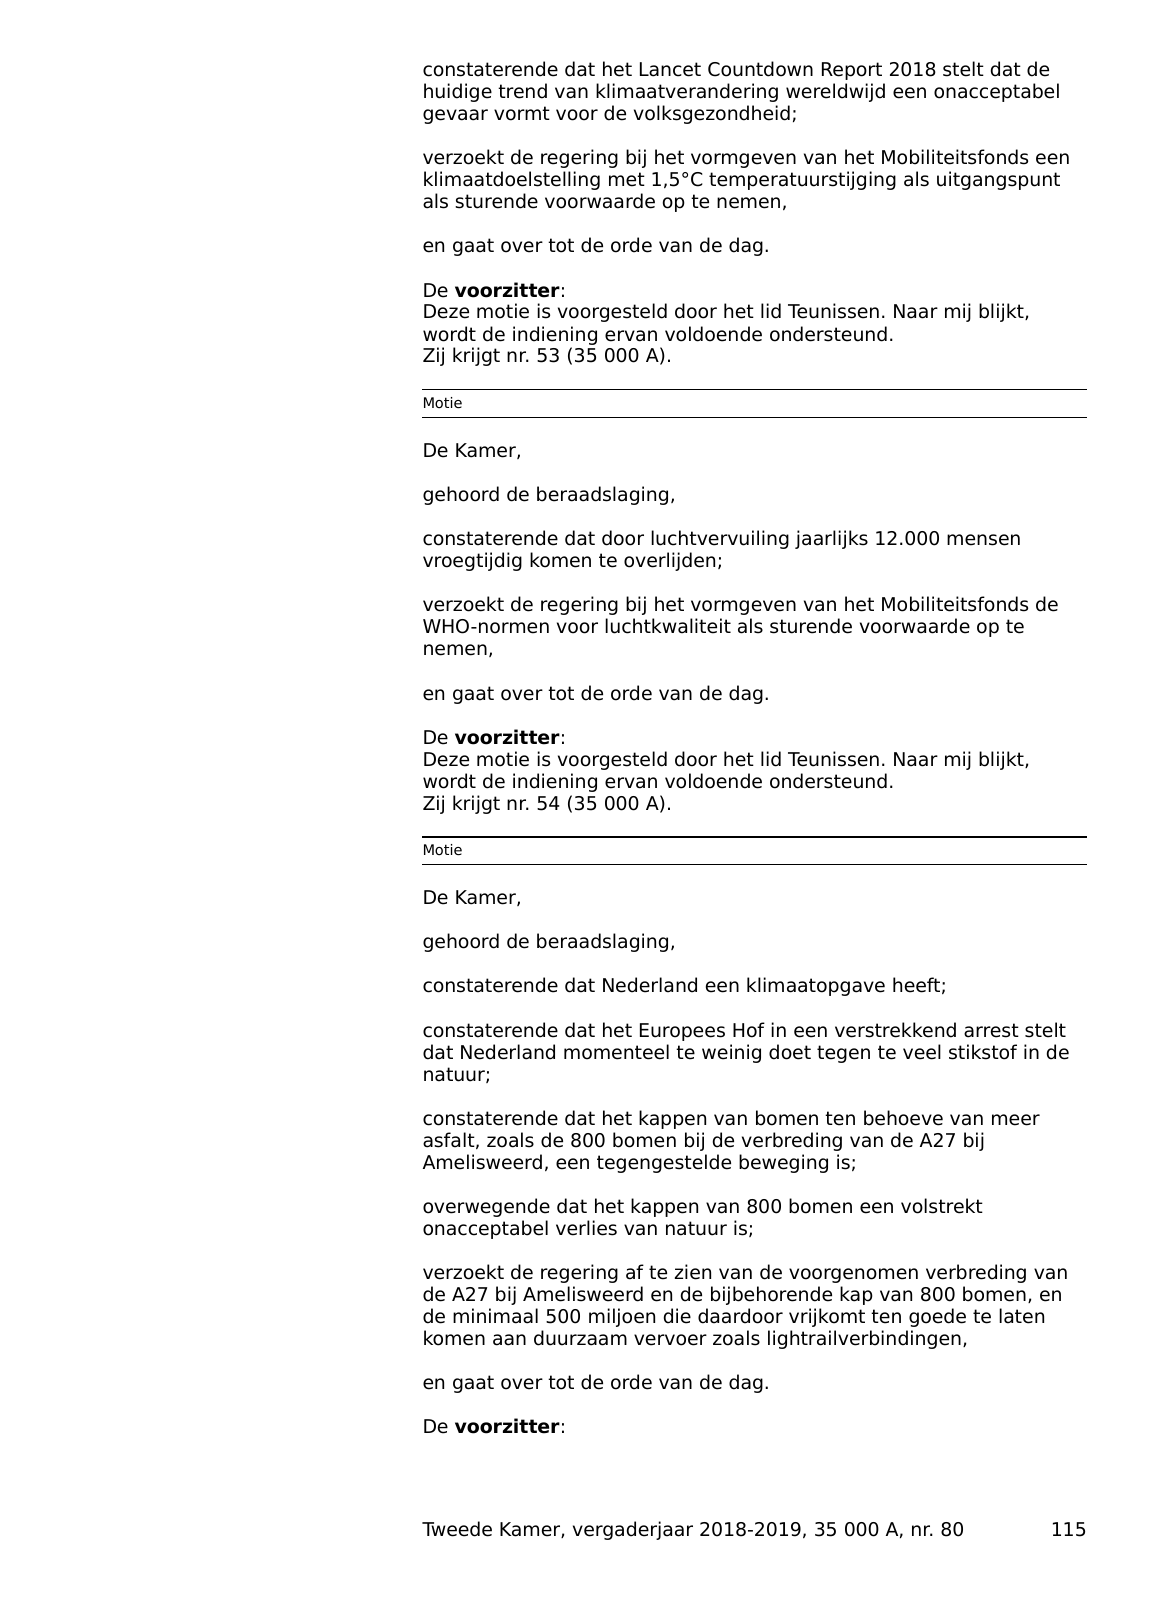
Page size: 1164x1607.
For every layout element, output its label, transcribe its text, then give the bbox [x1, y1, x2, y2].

text Zij krijgt nr. 53 (35 000 A). [422, 345, 1087, 367]
text verzoekt de regering bij het vormgeven van het Mobiliteitsfonds de WHO-normen voor luchtkwaliteit als sturende voorwaarde op te nemen, [422, 594, 1087, 660]
text constaterende dat het kappen van bomen ten behoeve van meer asfalt, zoals de 800 bomen bij de verbreding van de A27 bij Amelisweerd, een tegengestelde beweging is; [422, 1108, 1087, 1174]
table_header Motie [422, 838, 1087, 864]
text en gaat over tot de orde van de dag. [422, 235, 1087, 257]
text en gaat over tot de orde van de dag. [422, 1372, 1087, 1394]
text Deze motie is voorgesteld door het lid Teunissen. Naar mij blijkt, wordt de indiening ervan voldoende ondersteund. [422, 301, 1087, 345]
text constaterende dat het Lancet Countdown Report 2018 stelt dat de huidige trend van klimaatverandering wereldwijd een onacceptabel gevaar vormt voor de volksgezondheid; [422, 59, 1087, 125]
text constaterende dat Nederland een klimaatopgave heeft; [422, 975, 1087, 997]
text De voorzitter: [422, 279, 1087, 301]
text gehoord de beraadslaging, [422, 484, 1087, 506]
text De voorzitter: [422, 1416, 1087, 1438]
text Deze motie is voorgesteld door het lid Teunissen. Naar mij blijkt, wordt de indiening ervan voldoende ondersteund. [422, 749, 1087, 793]
text verzoekt de regering af te zien van de voorgenomen verbreding van de A27 bij Amelisweerd en de bijbehorende kap van 800 bomen, en de minimaal 500 miljoen die daardoor vrijkomt ten goede te laten komen aan duurzaam vervoer zoals lightrailverbindingen, [422, 1262, 1087, 1350]
text overwegende dat het kappen van 800 bomen een volstrekt onacceptabel verlies van natuur is; [422, 1196, 1087, 1240]
text constaterende dat door luchtvervuiling jaarlijks 12.000 mensen vroegtijdig komen te overlijden; [422, 528, 1087, 572]
text en gaat over tot de orde van de dag. [422, 682, 1087, 704]
text constaterende dat het Europees Hof in een verstrekkend arrest stelt dat Nederland momenteel te weinig doet tegen te veel stikstof in de natuur; [422, 1019, 1087, 1086]
text De Kamer, [422, 440, 1087, 462]
table_header Motie [422, 390, 1087, 417]
text Zij krijgt nr. 54 (35 000 A). [422, 793, 1087, 814]
text De Kamer, [422, 887, 1087, 909]
text verzoekt de regering bij het vormgeven van het Mobiliteitsfonds een klimaatdoelstelling met 1,5°C temperatuurstijging als uitgangspunt als sturende voorwaarde op te nemen, [422, 147, 1087, 213]
text De voorzitter: [422, 727, 1087, 749]
text gehoord de beraadslaging, [422, 931, 1087, 953]
